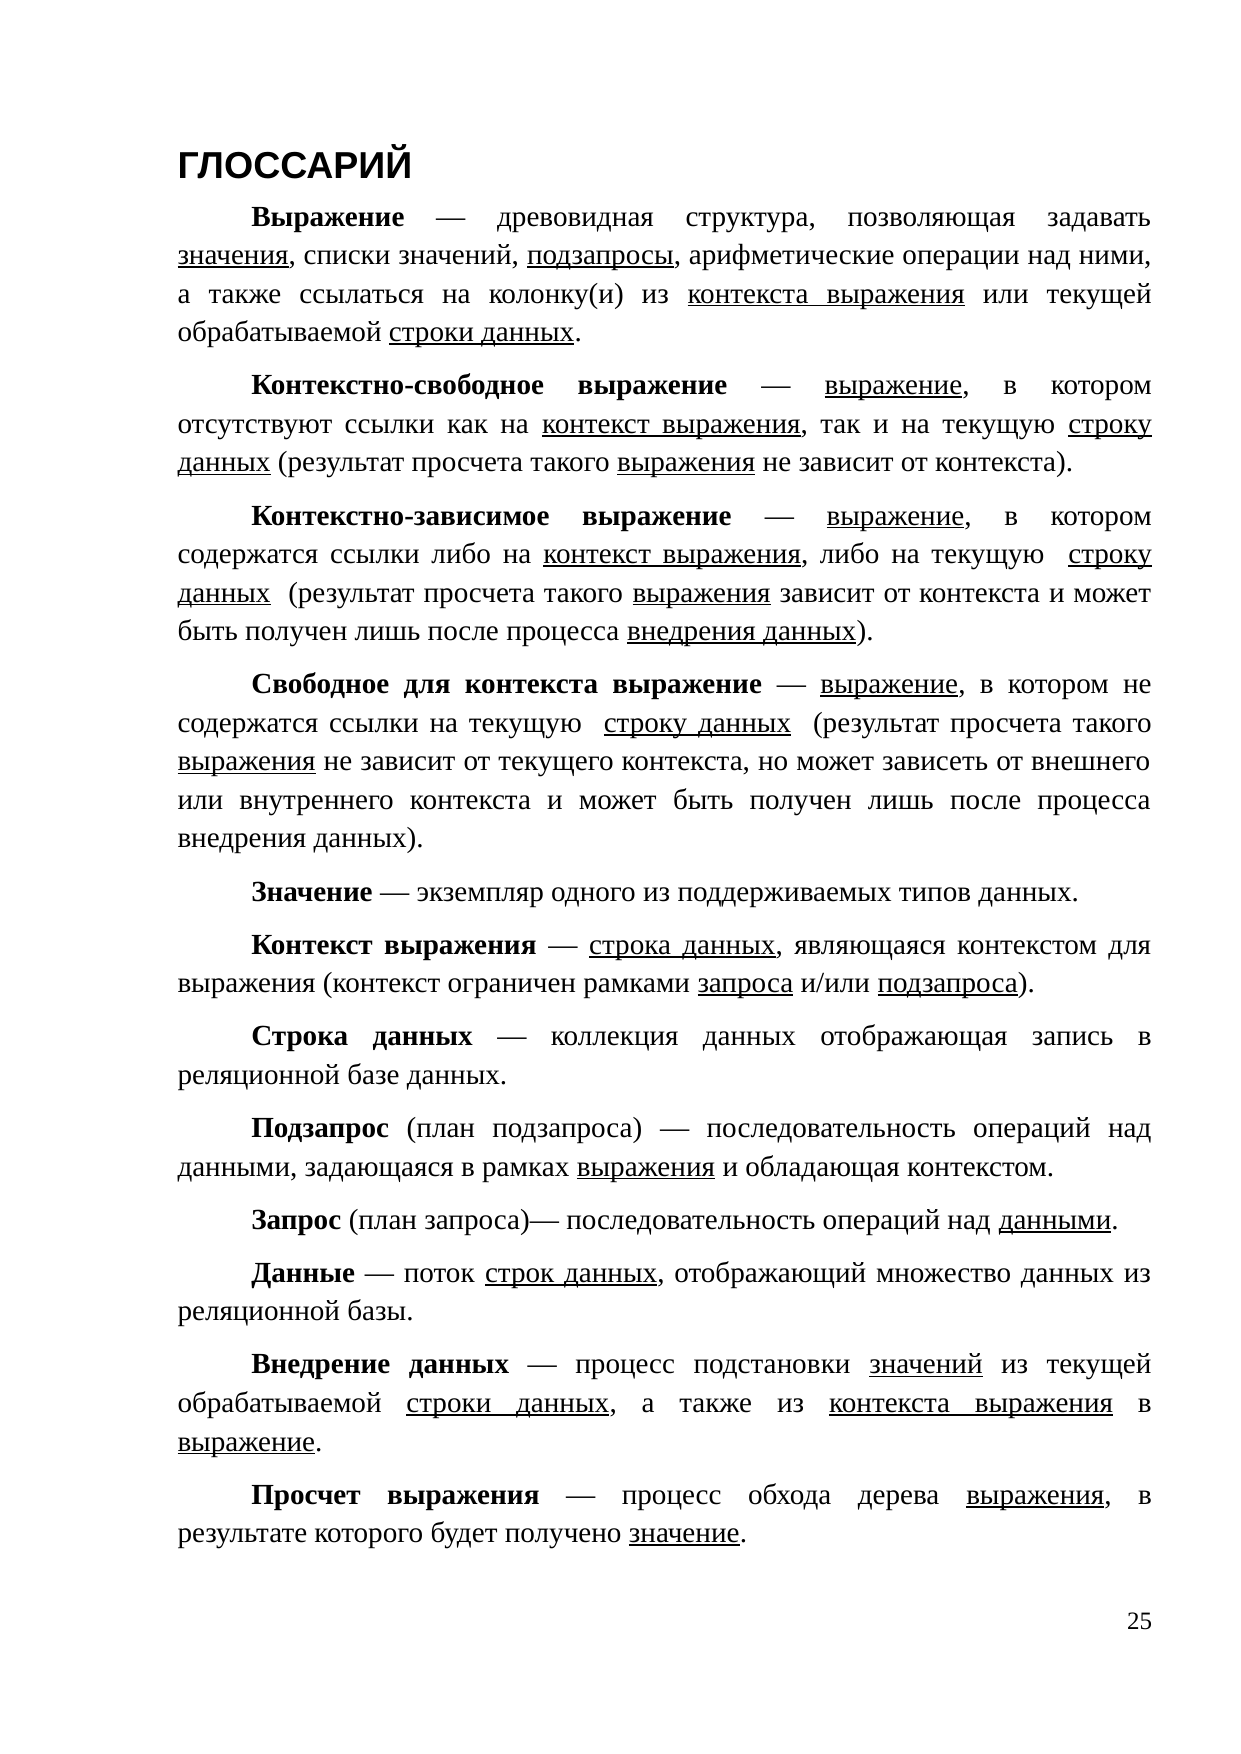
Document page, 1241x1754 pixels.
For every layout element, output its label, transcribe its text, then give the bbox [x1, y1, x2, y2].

text Значение — экземпляр одного из поддерживаемых типов данных. [177, 874, 1152, 907]
text Выражение — древовидная структура, позволяющая задавать значения, списки значений, подзапросы, арифметические операции над ними, а также ссылаться на колонку(и) из контекста выражения или текущей обрабатываемой строки данных. [177, 199, 1152, 348]
text Запрос (план запроса)— последовательность операций над данными. [177, 1202, 1152, 1235]
text Подзапрос (план подзапроса) — последовательность операций над данными, задающаяся в рамках выражения и обладающая контекстом. [177, 1110, 1152, 1182]
text Строка данных — коллекция данных отображающая запись в реляционной базе данных. [177, 1018, 1152, 1091]
text Внедрение данных — процесс подстановки значений из текущей обрабатываемой строки данных, а также из контекста выражения в выражение. [177, 1347, 1152, 1457]
text Контекстно-зависимое выражение — выражение, в котором содержатся ссылки либо на контекст выражения, либо на текущую строку данных (результат просчета такого выражения зависит от контекста и может быть получен лишь после процесса внедрения данных). [177, 498, 1152, 647]
text Данные — поток строк данных, отображающий множество данных из реляционной базы. [177, 1255, 1152, 1327]
subtitle ГЛОССАРИЙ [177, 143, 1152, 186]
text Свободное для контекста выражение — выражение, в котором не содержатся ссылки на текущую строку данных (результат просчета такого выражения не зависит от текущего контекста, но может зависеть от внешнего или внутреннего контекста и может быть получен лишь после процесса внедрения данных). [177, 666, 1152, 854]
text Просчет выражения — процесс обхода дерева выражения, в результате которого будет получено значение. [177, 1477, 1152, 1549]
text Контекстно-свободное выражение — выражение, в котором отсутствуют ссылки как на контекст выражения, так и на текущую строку данных (результат просчета такого выражения не зависит от контекста). [177, 367, 1152, 478]
text Контекст выражения — строка данных, являющаяся контекстом для выражения (контекст ограничен рамками запроса и/или подзапроса). [177, 927, 1152, 999]
